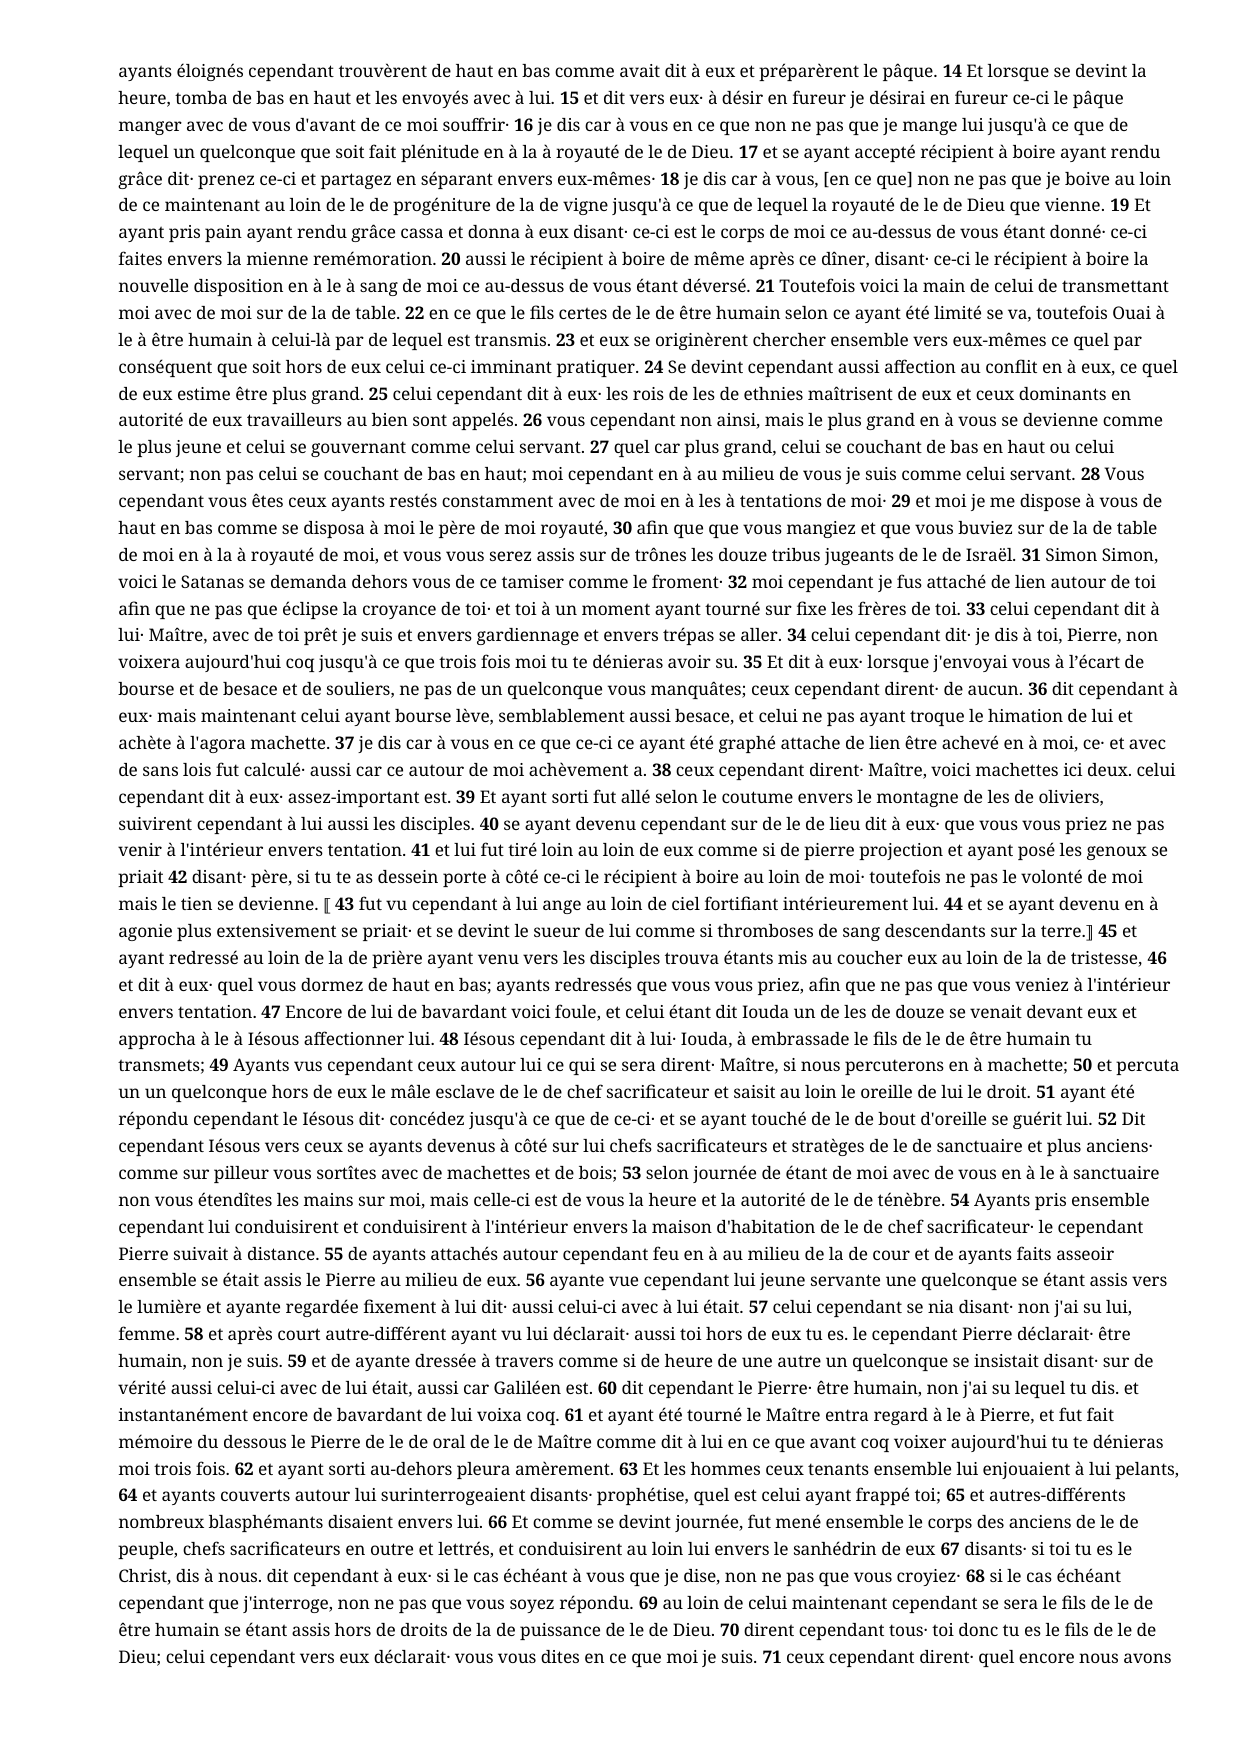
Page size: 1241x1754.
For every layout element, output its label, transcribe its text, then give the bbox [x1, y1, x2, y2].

text ayants éloignés cependant trouvèrent de haut en bas comme avait dit à eux et préparèrent le pâque. 14 Et lorsque se devint la heure, tomba de bas en haut et les envoyés avec à lui. 15 et dit vers eux· à désir en fureur je désirai en fureur ce-ci le pâque manger avec de vous d'avant de ce moi souffrir· 16 je dis car à vous en ce que non ne pas que je mange lui jusqu'à ce que de lequel un quelconque que soit fait plénitude en à la à royauté de le de Dieu. 17 et se ayant accepté récipient à boire ayant rendu grâce dit· prenez ce-ci et partagez en séparant envers eux-mêmes· 18 je dis car à vous, [en ce que] non ne pas que je boive au loin de ce maintenant au loin de le de progéniture de la de vigne jusqu'à ce que de lequel la royauté de le de Dieu que vienne. 19 Et ayant pris pain ayant rendu grâce cassa et donna à eux disant· ce-ci est le corps de moi ce au-dessus de vous étant donné· ce-ci faites envers la mienne remémoration. 20 aussi le récipient à boire de même après ce dîner, disant· ce-ci le récipient à boire la nouvelle disposition en à le à sang de moi ce au-dessus de vous étant déversé. 21 Toutefois voici la main de celui de transmettant moi avec de moi sur de la de table. 22 en ce que le fils certes de le de être humain selon ce ayant été limité se va, toutefois Ouai à le à être humain à celui-là par de lequel est transmis. 23 et eux se originèrent chercher ensemble vers eux-mêmes ce quel par conséquent que soit hors de eux celui ce-ci imminant pratiquer. 24 Se devint cependant aussi affection au conflit en à eux, ce quel de eux estime être plus grand. 25 celui cependant dit à eux· les rois de les de ethnies maîtrisent de eux et ceux dominants en autorité de eux travailleurs au bien sont appelés. 26 vous cependant non ainsi, mais le plus grand en à vous se devienne comme le plus jeune et celui se gouvernant comme celui servant. 27 quel car plus grand, celui se couchant de bas en haut ou celui servant; non pas celui se couchant de bas en haut; moi cependant en à au milieu de vous je suis comme celui servant. 28 Vous cependant vous êtes ceux ayants restés constamment avec de moi en à les à tentations de moi· 29 et moi je me dispose à vous de haut en bas comme se disposa à moi le père de moi royauté, 30 afin que que vous mangiez et que vous buviez sur de la de table de moi en à la à royauté de moi, et vous vous serez assis sur de trônes les douze tribus jugeants de le de Israël. 31 Simon Simon, voici le Satanas se demanda dehors vous de ce tamiser comme le froment· 32 moi cependant je fus attaché de lien autour de toi afin que ne pas que éclipse la croyance de toi· et toi à un moment ayant tourné sur fixe les frères de toi. 33 celui cependant dit à lui· Maître, avec de toi prêt je suis et envers gardiennage et envers trépas se aller. 34 celui cependant dit· je dis à toi, Pierre, non voixera aujourd'hui coq jusqu'à ce que trois fois moi tu te dénieras avoir su. 35 Et dit à eux· lorsque j'envoyai vous à l’écart de bourse et de besace et de souliers, ne pas de un quelconque vous manquâtes; ceux cependant dirent· de aucun. 36 dit cependant à eux· mais maintenant celui ayant bourse lève, semblablement aussi besace, et celui ne pas ayant troque le himation de lui et achète à l'agora machette. 37 je dis car à vous en ce que ce-ci ce ayant été graphé attache de lien être achevé en à moi, ce· et avec de sans lois fut calculé· aussi car ce autour de moi achèvement a. 38 ceux cependant dirent· Maître, voici machettes ici deux. celui cependant dit à eux· assez-important est. 39 Et ayant sorti fut allé selon le coutume envers le montagne de les de oliviers, suivirent cependant à lui aussi les disciples. 40 se ayant devenu cependant sur de le de lieu dit à eux· que vous vous priez ne pas venir à l'intérieur envers tentation. 41 et lui fut tiré loin au loin de eux comme si de pierre projection et ayant posé les genoux se priait 42 disant· père, si tu te as dessein porte à côté ce-ci le récipient à boire au loin de moi· toutefois ne pas le volonté de moi mais le tien se devienne. ⟦ 43 fut vu cependant à lui ange au loin de ciel fortifiant intérieurement lui. 44 et se ayant devenu en à agonie plus extensivement se priait· et se devint le sueur de lui comme si thromboses de sang descendants sur la terre.⟧ 45 et ayant redressé au loin de la de prière ayant venu vers les disciples trouva étants mis au coucher eux au loin de la de tristesse, 46 et dit à eux· quel vous dormez de haut en bas; ayants redressés que vous vous priez, afin que ne pas que vous veniez à l'intérieur envers tentation. 47 Encore de lui de bavardant voici foule, et celui étant dit Iouda un de les de douze se venait devant eux et approcha à le à Iésous affectionner lui. 48 Iésous cependant dit à lui· Iouda, à embrassade le fils de le de être humain tu transmets; 49 Ayants vus cependant ceux autour lui ce qui se sera dirent· Maître, si nous percuterons en à machette; 50 et percuta un un quelconque hors de eux le mâle esclave de le de chef sacrificateur et saisit au loin le oreille de lui le droit. 51 ayant été répondu cependant le Iésous dit· concédez jusqu'à ce que de ce-ci· et se ayant touché de le de bout d'oreille se guérit lui. 52 Dit cependant Iésous vers ceux se ayants devenus à côté sur lui chefs sacrificateurs et stratèges de le de sanctuaire et plus anciens· comme sur pilleur vous sortîtes avec de machettes et de bois; 53 selon journée de étant de moi avec de vous en à le à sanctuaire non vous étendîtes les mains sur moi, mais celle-ci est de vous la heure et la autorité de le de ténèbre. 54 Ayants pris ensemble cependant lui conduisirent et conduisirent à l'intérieur envers la maison d'habitation de le de chef sacrificateur· le cependant Pierre suivait à distance. 55 de ayants attachés autour cependant feu en à au milieu de la de cour et de ayants faits asseoir ensemble se était assis le Pierre au milieu de eux. 56 ayante vue cependant lui jeune servante une quelconque se étant assis vers le lumière et ayante regardée fixement à lui dit· aussi celui-ci avec à lui était. 57 celui cependant se nia disant· non j'ai su lui, femme. 58 et après court autre-différent ayant vu lui déclarait· aussi toi hors de eux tu es. le cependant Pierre déclarait· être humain, non je suis. 59 et de ayante dressée à travers comme si de heure de une autre un quelconque se insistait disant· sur de vérité aussi celui-ci avec de lui était, aussi car Galiléen est. 60 dit cependant le Pierre· être humain, non j'ai su lequel tu dis. et instantanément encore de bavardant de lui voixa coq. 61 et ayant été tourné le Maître entra regard à le à Pierre, et fut fait mémoire du dessous le Pierre de le de oral de le de Maître comme dit à lui en ce que avant coq voixer aujourd'hui tu te dénieras moi trois fois. 62 et ayant sorti au-dehors pleura amèrement. 63 Et les hommes ceux tenants ensemble lui enjouaient à lui pelants, 64 et ayants couverts autour lui surinterrogeaient disants· prophétise, quel est celui ayant frappé toi; 65 et autres-différents nombreux blasphémants disaient envers lui. 66 Et comme se devint journée, fut mené ensemble le corps des anciens de le de peuple, chefs sacrificateurs en outre et lettrés, et conduisirent au loin lui envers le sanhédrin de eux 67 disants· si toi tu es le Christ, dis à nous. dit cependant à eux· si le cas échéant à vous que je dise, non ne pas que vous croyiez· 68 si le cas échéant cependant que j'interroge, non ne pas que vous soyez répondu. 69 au loin de celui maintenant cependant se sera le fils de le de être humain se étant assis hors de droits de la de puissance de le de Dieu. 70 dirent cependant tous· toi donc tu es le fils de le de Dieu; celui cependant vers eux déclarait· vous vous dites en ce que moi je suis. 71 ceux cependant dirent· quel encore nous avons [118, 59, 1181, 1668]
